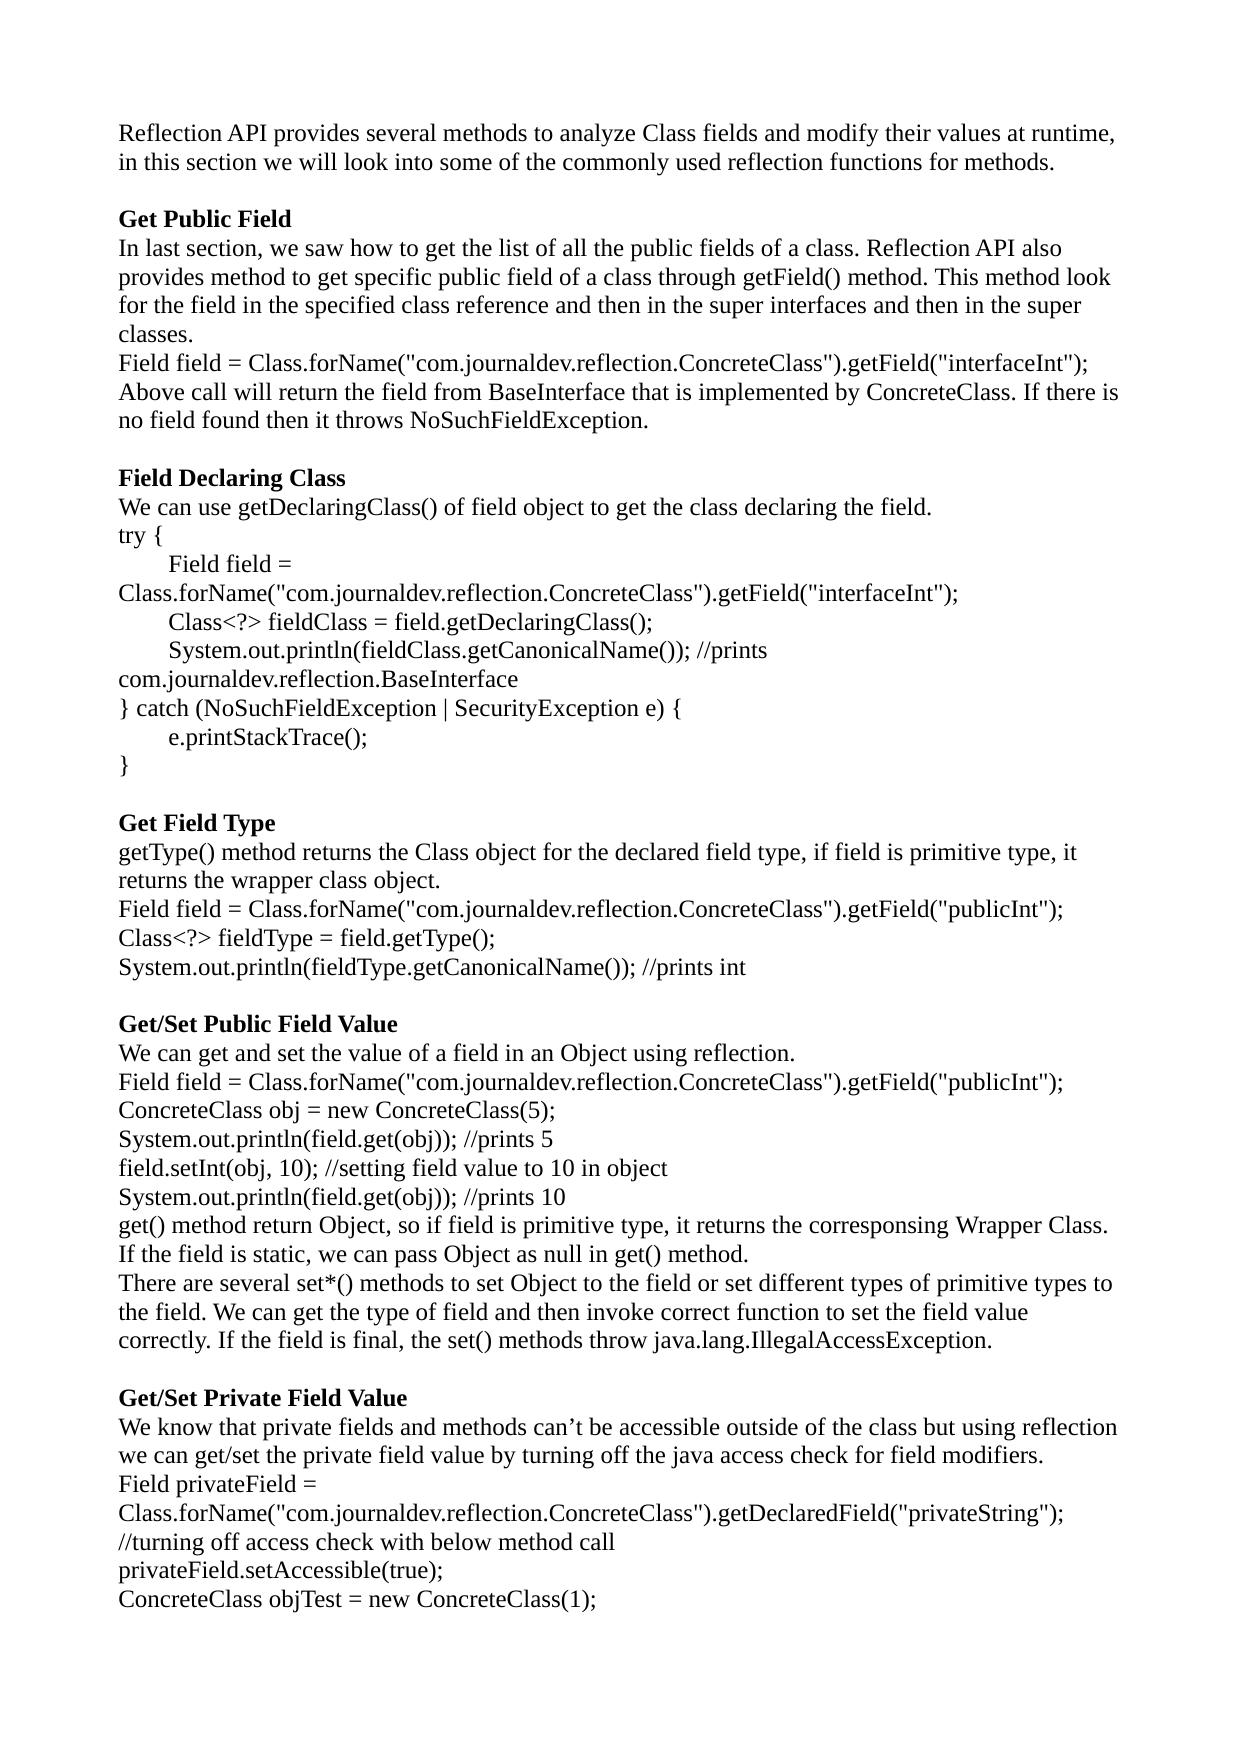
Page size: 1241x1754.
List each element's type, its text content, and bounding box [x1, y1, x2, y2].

text Above call will return the field from BaseInterface that is implemented by ConcreteClass. If there is no field found then it throws NoSuchFieldException. [118, 377, 1122, 434]
text ConcreteClass obj = new ConcreteClass(5); [118, 1096, 1122, 1124]
text } [118, 751, 1122, 779]
text getType() method returns the Class object for the declared field type, if field is primitive type, it returns the wrapper class object. [118, 837, 1122, 894]
text System.out.println(field.get(obj)); //prints 5 [118, 1124, 1122, 1153]
text e.printStackTrace(); [118, 722, 1122, 751]
text } catch (NoSuchFieldException | SecurityException e) { [118, 693, 1122, 722]
text Class<?> fieldClass = field.getDeclaringClass(); [118, 607, 1122, 636]
text Get/Set Public Field Value [118, 1009, 1122, 1038]
text In last section, we saw how to get the list of all the public fields of a class. Reflection API also provides method to get specific public field of a class through getField() method. This method look for the field in the specified class reference and then in the super interfaces and then in the super classes. [118, 233, 1122, 348]
text privateField.setAccessible(true); [118, 1556, 1122, 1584]
text We can get and set the value of a field in an Object using reflection. [118, 1038, 1122, 1067]
text Field field = Class.forName("com.journaldev.reflection.ConcreteClass").getField("interfaceInt"); [118, 549, 1122, 607]
text Class<?> fieldType = field.getType(); [118, 923, 1122, 952]
text try { [118, 521, 1122, 549]
text get() method return Object, so if field is primitive type, it returns the corresponsing Wrapper Class. If the field is static, we can pass Object as null in get() method. [118, 1211, 1122, 1268]
text Field field = Class.forName("com.journaldev.reflection.ConcreteClass").getField("interfaceInt"); [118, 348, 1122, 377]
text //turning off access check with below method call [118, 1527, 1122, 1556]
text We know that private fields and methods can’t be accessible outside of the class but using reflection we can get/set the private field value by turning off the java access check for field modifiers. [118, 1412, 1122, 1469]
text Field field = Class.forName("com.journaldev.reflection.ConcreteClass").getField("publicInt"); [118, 894, 1122, 923]
text System.out.println(fieldClass.getCanonicalName()); //prints com.journaldev.reflection.BaseInterface [118, 636, 1122, 693]
text Field privateField = Class.forName("com.journaldev.reflection.ConcreteClass").getDeclaredField("privateString"); [118, 1469, 1122, 1527]
text We can use getDeclaringClass() of field object to get the class declaring the field. [118, 492, 1122, 521]
text Get Field Type [118, 808, 1122, 837]
text field.setInt(obj, 10); //setting field value to 10 in object [118, 1153, 1122, 1182]
text System.out.println(field.get(obj)); //prints 10 [118, 1182, 1122, 1211]
text ConcreteClass objTest = new ConcreteClass(1); [118, 1584, 1122, 1613]
text There are several set*() methods to set Object to the field or set different types of primitive types to the field. We can get the type of field and then invoke correct function to set the field value correctly. If the field is final, the set() methods throw java.lang.IllegalAccessException. [118, 1268, 1122, 1354]
text Get/Set Private Field Value [118, 1383, 1122, 1412]
text System.out.println(fieldType.getCanonicalName()); //prints int [118, 952, 1122, 981]
text Reflection API provides several methods to analyze Class fields and modify their values at runtime, in this section we will look into some of the commonly used reflection functions for methods. [118, 118, 1122, 176]
text Field field = Class.forName("com.journaldev.reflection.ConcreteClass").getField("publicInt"); [118, 1067, 1122, 1096]
text Field Declaring Class [118, 463, 1122, 492]
text Get Public Field [118, 204, 1122, 233]
